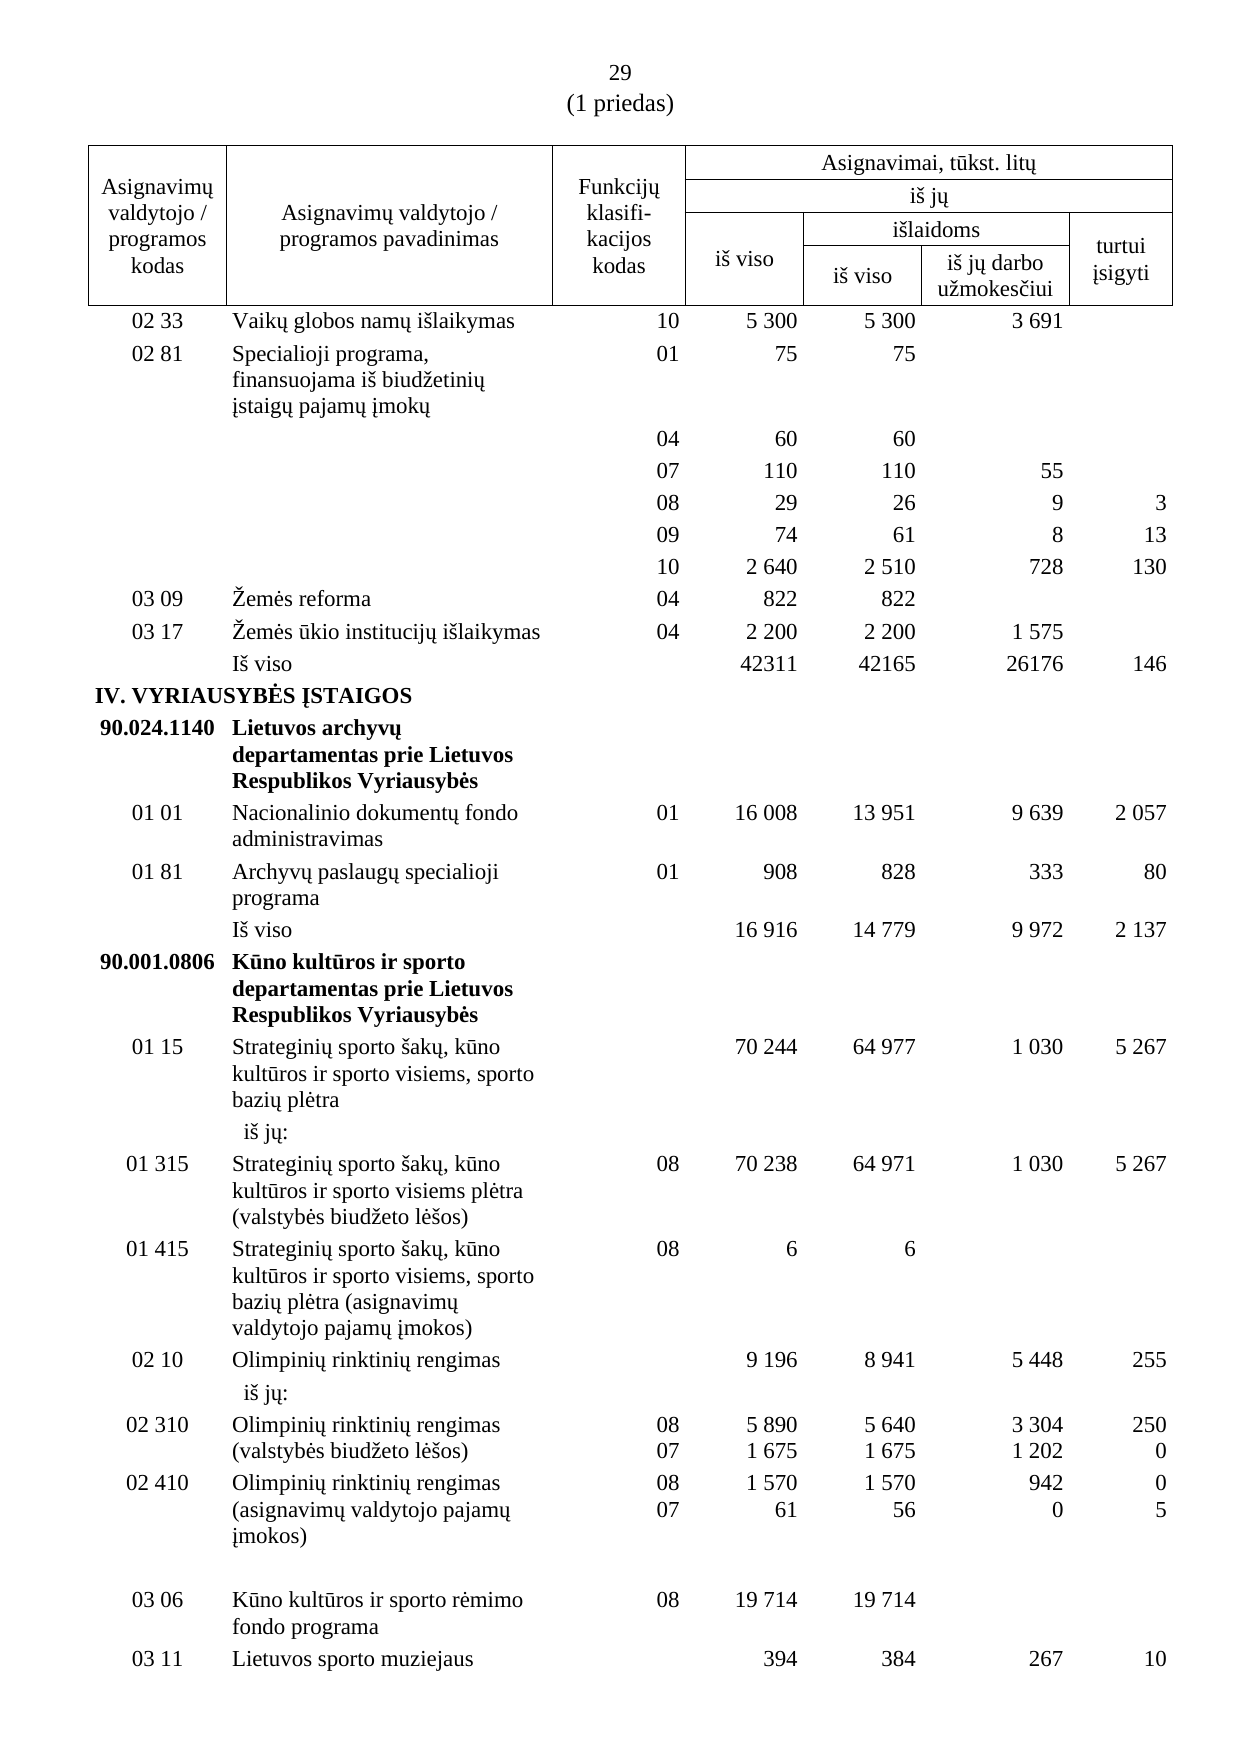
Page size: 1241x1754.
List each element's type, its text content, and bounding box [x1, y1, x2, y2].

table_cell 2 200 [685, 615, 803, 647]
table_cell [921, 1551, 1069, 1584]
table_cell 146 [1069, 647, 1172, 679]
table_cell 01 415 [89, 1233, 226, 1344]
table_cell [553, 1376, 685, 1408]
table_cell [553, 1115, 685, 1147]
table_cell 110 [685, 454, 803, 486]
table_cell [553, 946, 685, 1030]
table_cell 42165 [803, 647, 921, 679]
table_cell 2 137 [1069, 913, 1172, 946]
table_cell [921, 1376, 1069, 1408]
table_cell 5 300 [685, 306, 803, 337]
table_cell [1069, 306, 1172, 337]
table_cell 14 779 [803, 913, 921, 946]
table_cell 26176 [921, 647, 1069, 679]
table_cell 02 81 [89, 337, 226, 422]
table_cell 08 [553, 1233, 685, 1344]
table_cell Specialioji programa, finansuojama iš biudžetinių įstaigų pajamų įmokų [226, 337, 552, 422]
table_cell 9 196 [685, 1344, 803, 1376]
table_cell [89, 1551, 226, 1584]
table_cell 02 410 [89, 1467, 226, 1551]
table_cell 02 10 [89, 1344, 226, 1376]
table_cell 2 057 [1069, 796, 1172, 855]
table_cell 09 [553, 518, 685, 550]
table_cell 8 [921, 518, 1069, 550]
table_cell 394 [685, 1642, 803, 1674]
table_cell 6 [803, 1233, 921, 1344]
table_cell 01 [553, 855, 685, 913]
table_cell 01 81 [89, 855, 226, 913]
table_cell 75 [685, 337, 803, 422]
table_cell 3 691 [921, 306, 1069, 337]
table_cell [89, 454, 226, 486]
table_cell 5 448 [921, 1344, 1069, 1376]
table_cell [1069, 1584, 1172, 1642]
table_cell [89, 422, 226, 454]
table_cell 130 [1069, 550, 1172, 583]
table_cell [921, 1233, 1069, 1344]
table_cell Olimpinių rinktinių rengimas [226, 1344, 552, 1376]
table_cell [1069, 1376, 1172, 1408]
table_cell [685, 679, 803, 711]
table_cell iš viso [804, 246, 921, 304]
table_cell 1 570 61 [685, 1467, 803, 1551]
table_cell [921, 679, 1069, 711]
table_cell IV. VYRIAUSYBĖS ĮSTAIGOS [89, 679, 552, 711]
table_cell [1069, 1551, 1172, 1584]
table_cell 29 [685, 486, 803, 518]
table_cell 90.024.1140 [89, 711, 226, 796]
table_cell [553, 1030, 685, 1115]
table_cell 1 030 [921, 1030, 1069, 1115]
table_cell 60 [685, 422, 803, 454]
table_cell 03 06 [89, 1584, 226, 1642]
table_cell [226, 422, 552, 454]
table_cell 5 300 [803, 306, 921, 337]
table_cell išlaidoms [804, 213, 1069, 245]
table_cell Žemės ūkio institucijų išlaikymas [226, 615, 552, 647]
table_cell [803, 1376, 921, 1408]
table_header Funkcijų klasifi- kacijos kodas [553, 146, 685, 304]
table_cell 8 941 [803, 1344, 921, 1376]
table_cell 10 [1069, 1642, 1172, 1674]
table_cell 02 310 [89, 1408, 226, 1467]
table_cell Strateginių sporto šakų, kūno kultūros ir sporto visiems, sporto bazių plėtra (asignavimų valdytojo pajamų įmokos) [226, 1233, 552, 1344]
table_cell Iš viso [226, 913, 552, 946]
table_cell 942 0 [921, 1467, 1069, 1551]
table_cell 5 640 1 675 [803, 1408, 921, 1467]
table_cell Kūno kultūros ir sporto departamentas prie Lietuvos Respublikos Vyriausybės [226, 946, 552, 1030]
table_cell 2 200 [803, 615, 921, 647]
table_cell [553, 647, 685, 679]
table_cell 01 [553, 337, 685, 422]
table_cell [685, 1376, 803, 1408]
table_cell 110 [803, 454, 921, 486]
table_cell 08 07 [553, 1408, 685, 1467]
table_cell 13 [1069, 518, 1172, 550]
table_cell [226, 550, 552, 583]
table_cell 0 5 [1069, 1467, 1172, 1551]
table_cell [553, 711, 685, 796]
table_cell 9 972 [921, 913, 1069, 946]
table_cell 9 [921, 486, 1069, 518]
table_cell [685, 1115, 803, 1147]
table_cell 908 [685, 855, 803, 913]
table_cell 01 01 [89, 796, 226, 855]
table_cell 250 0 [1069, 1408, 1172, 1467]
table_cell 02 33 [89, 306, 226, 337]
table_cell 1 575 [921, 615, 1069, 647]
table_cell [89, 647, 226, 679]
table_cell 08 [553, 1584, 685, 1642]
table_cell 16 008 [685, 796, 803, 855]
table_cell 1 570 56 [803, 1467, 921, 1551]
table_cell Iš viso [226, 647, 552, 679]
table_cell 70 244 [685, 1030, 803, 1115]
table_cell turtui įsigyti [1070, 213, 1172, 304]
table_cell 26 [803, 486, 921, 518]
table_cell [921, 946, 1069, 1030]
table_cell 728 [921, 550, 1069, 583]
table_cell [1069, 1115, 1172, 1147]
table_cell 61 [803, 518, 921, 550]
table_cell Lietuvos sporto muziejaus [226, 1642, 552, 1674]
table_cell [921, 583, 1069, 615]
table_cell 13 951 [803, 796, 921, 855]
table_cell Strateginių sporto šakų, kūno kultūros ir sporto visiems, sporto bazių plėtra [226, 1030, 552, 1115]
table_cell iš jų darbo užmokesčiui [922, 246, 1069, 304]
table_header Asignavimų valdytojo / programos kodas [89, 146, 226, 304]
table_cell 3 304 1 202 [921, 1408, 1069, 1467]
table_cell [803, 1115, 921, 1147]
table_cell [1069, 454, 1172, 486]
table_cell 60 [803, 422, 921, 454]
table_cell 64 977 [803, 1030, 921, 1115]
table_cell [1069, 583, 1172, 615]
table_cell 07 [553, 454, 685, 486]
table_cell [1069, 615, 1172, 647]
table_cell 90.001.0806 [89, 946, 226, 1030]
table_cell 10 [553, 550, 685, 583]
table_cell iš jų [686, 180, 1172, 212]
table_cell Kūno kultūros ir sporto rėmimo fondo programa [226, 1584, 552, 1642]
table_cell Archyvų paslaugų specialioji programa [226, 855, 552, 913]
table_cell [1069, 422, 1172, 454]
table_cell [1069, 337, 1172, 422]
table_cell 828 [803, 855, 921, 913]
table_cell 03 09 [89, 583, 226, 615]
table_cell [921, 1115, 1069, 1147]
table_cell [553, 913, 685, 946]
table_cell iš jų: [226, 1115, 552, 1147]
table_cell Žemės reforma [226, 583, 552, 615]
table_cell iš viso [686, 213, 803, 304]
table_cell 04 [553, 615, 685, 647]
table_cell Vaikų globos namų išlaikymas [226, 306, 552, 337]
table_cell [89, 913, 226, 946]
table_cell [553, 1551, 685, 1584]
table_cell 19 714 [803, 1584, 921, 1642]
table_cell 9 639 [921, 796, 1069, 855]
table_cell 10 [553, 306, 685, 337]
table_cell 822 [803, 583, 921, 615]
table_cell [921, 422, 1069, 454]
table_cell 1 030 [921, 1148, 1069, 1232]
table_cell [89, 1115, 226, 1147]
table_cell Olimpinių rinktinių rengimas (asignavimų valdytojo pajamų įmokos) [226, 1467, 552, 1551]
table_cell 01 315 [89, 1148, 226, 1232]
table_cell 2 640 [685, 550, 803, 583]
table_cell [803, 946, 921, 1030]
table_cell 6 [685, 1233, 803, 1344]
table_cell [89, 486, 226, 518]
table_cell [1069, 711, 1172, 796]
table_cell 267 [921, 1642, 1069, 1674]
table_cell Nacionalinio dokumentų fondo administravimas [226, 796, 552, 855]
table_cell [553, 1344, 685, 1376]
table_cell 04 [553, 422, 685, 454]
table_cell [226, 454, 552, 486]
table_cell 255 [1069, 1344, 1172, 1376]
table_header Asignavimų valdytojo / programos pavadinimas [227, 146, 552, 304]
table_cell [685, 711, 803, 796]
table_cell 64 971 [803, 1148, 921, 1232]
table_cell 19 714 [685, 1584, 803, 1642]
table_cell 01 [553, 796, 685, 855]
table_cell 08 [553, 1148, 685, 1232]
table_cell [803, 711, 921, 796]
table_cell [1069, 1233, 1172, 1344]
table_cell [226, 518, 552, 550]
table_cell 70 238 [685, 1148, 803, 1232]
table_cell 3 [1069, 486, 1172, 518]
table_cell [803, 679, 921, 711]
table_cell 03 11 [89, 1642, 226, 1674]
table_cell 08 07 [553, 1467, 685, 1551]
table_cell [553, 1642, 685, 1674]
table_cell 5 890 1 675 [685, 1408, 803, 1467]
table_cell [1069, 679, 1172, 711]
table_header Asignavimai, tūkst. litų [686, 146, 1172, 178]
table_cell [803, 1551, 921, 1584]
table_cell [89, 550, 226, 583]
table_cell 55 [921, 454, 1069, 486]
table_cell [89, 1376, 226, 1408]
table_cell 08 [553, 486, 685, 518]
table_cell 822 [685, 583, 803, 615]
table_cell [89, 518, 226, 550]
table_cell 5 267 [1069, 1148, 1172, 1232]
table_cell Olimpinių rinktinių rengimas (valstybės biudžeto lėšos) [226, 1408, 552, 1467]
table_cell 16 916 [685, 913, 803, 946]
table_cell 74 [685, 518, 803, 550]
table_cell Strateginių sporto šakų, kūno kultūros ir sporto visiems plėtra (valstybės biudžeto lėšos) [226, 1148, 552, 1232]
table_cell 384 [803, 1642, 921, 1674]
table_cell [226, 486, 552, 518]
table_cell 2 510 [803, 550, 921, 583]
table_cell [1069, 946, 1172, 1030]
table_cell Lietuvos archyvų departamentas prie Lietuvos Respublikos Vyriausybės [226, 711, 552, 796]
table_cell 04 [553, 583, 685, 615]
table_cell [921, 337, 1069, 422]
table_cell [921, 711, 1069, 796]
table_cell 5 267 [1069, 1030, 1172, 1115]
table_cell [685, 946, 803, 1030]
table_cell 03 17 [89, 615, 226, 647]
table_cell [553, 679, 685, 711]
table_cell 80 [1069, 855, 1172, 913]
table_cell iš jų: [226, 1376, 552, 1408]
table_cell [226, 1551, 552, 1584]
table_cell 333 [921, 855, 1069, 913]
table_cell 75 [803, 337, 921, 422]
table_cell 42311 [685, 647, 803, 679]
table_cell 01 15 [89, 1030, 226, 1115]
table_cell [921, 1584, 1069, 1642]
table_cell [685, 1551, 803, 1584]
